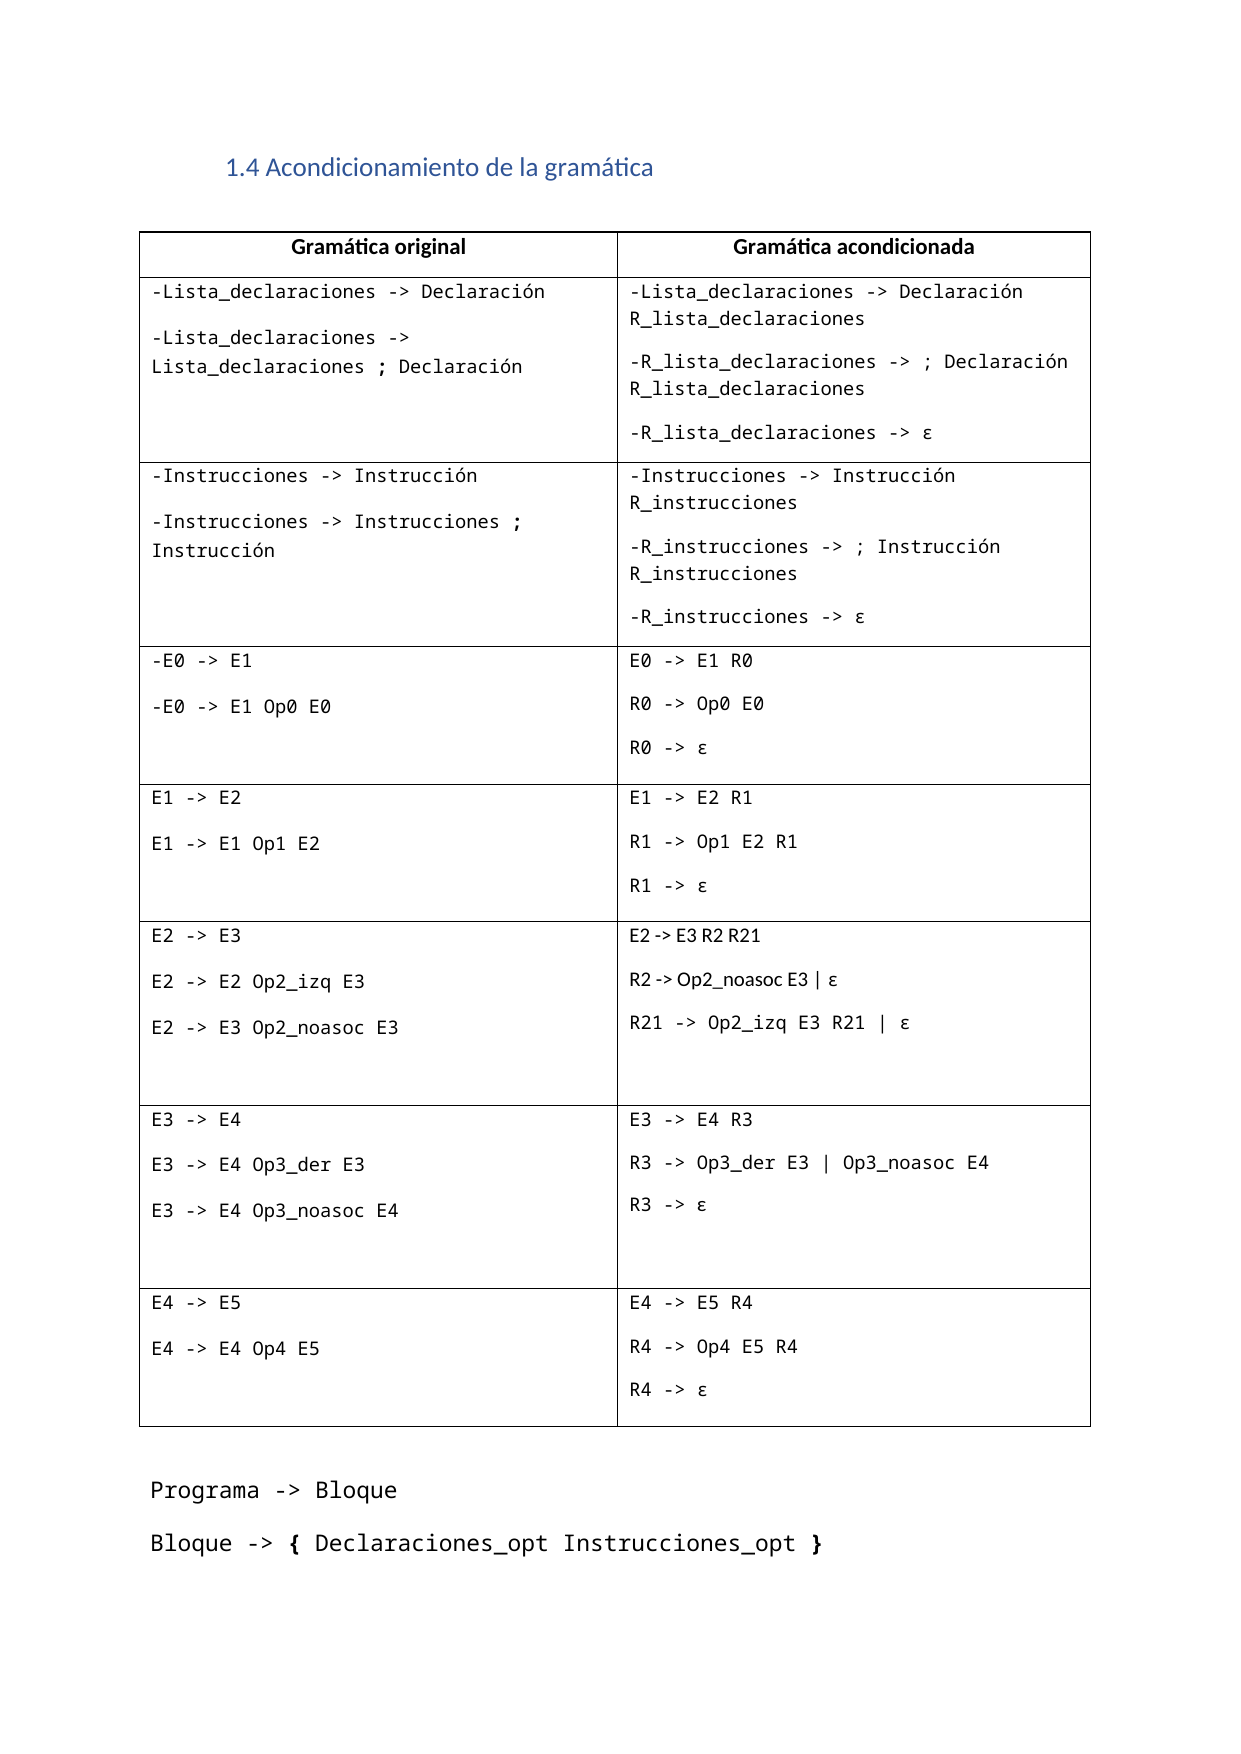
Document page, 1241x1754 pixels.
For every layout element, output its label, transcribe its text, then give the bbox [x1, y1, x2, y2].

table_cell -Instrucciones -> Instrucción R_instrucciones -R_instrucciones -> ; Instrucción R_instrucciones -R_instrucciones -> ε [618, 463, 1090, 646]
table_cell E4 -> E5 E4 -> E4 Op4 E5 [140, 1289, 617, 1426]
table_header Gramática acondicionada [618, 233, 1090, 277]
table_header Gramática original [140, 233, 617, 277]
text Programa -> Bloque [150, 1474, 1090, 1505]
table_cell -Instrucciones -> Instrucción -Instrucciones -> Instrucciones ; Instrucción [140, 463, 617, 646]
table_cell E2 -> E3 R2 R21 R2 -> Op2_noasoc E3 | ε R21 -> Op2_izq E3 R21 | ε [618, 922, 1090, 1105]
table_cell E1 -> E2 R1 R1 -> Op1 E2 R1 R1 -> ε [618, 785, 1090, 921]
table_cell E1 -> E2 E1 -> E1 Op1 E2 [140, 785, 617, 921]
table_cell E0 -> E1 R0 R0 -> Op0 E0 R0 -> ε [618, 647, 1090, 784]
table_cell -Lista_declaraciones -> Declaración R_lista_declaraciones -R_lista_declaraciones -> ; Declaración R_lista_declaraciones -R_lista_declaraciones -> ε [618, 278, 1090, 462]
list 1.4 Acondicionamiento de la gramática [150, 150, 1090, 183]
table_cell E3 -> E4 R3 R3 -> Op3_der E3 | Op3_noasoc E4 R3 -> ε [618, 1106, 1090, 1288]
table_cell E4 -> E5 R4 R4 -> Op4 E5 R4 R4 -> ε [618, 1289, 1090, 1426]
table_cell E3 -> E4 E3 -> E4 Op3_der E3 E3 -> E4 Op3_noasoc E4 [140, 1106, 617, 1288]
text Bloque -> { Declaraciones_opt Instrucciones_opt } [150, 1526, 1090, 1558]
table_cell -Lista_declaraciones -> Declaración -Lista_declaraciones -> Lista_declaraciones ; Declaración [140, 278, 617, 462]
table_cell -E0 -> E1 -E0 -> E1 Op0 E0 [140, 647, 617, 784]
table_cell E2 -> E3 E2 -> E2 Op2_izq E3 E2 -> E3 Op2_noasoc E3 [140, 922, 617, 1105]
